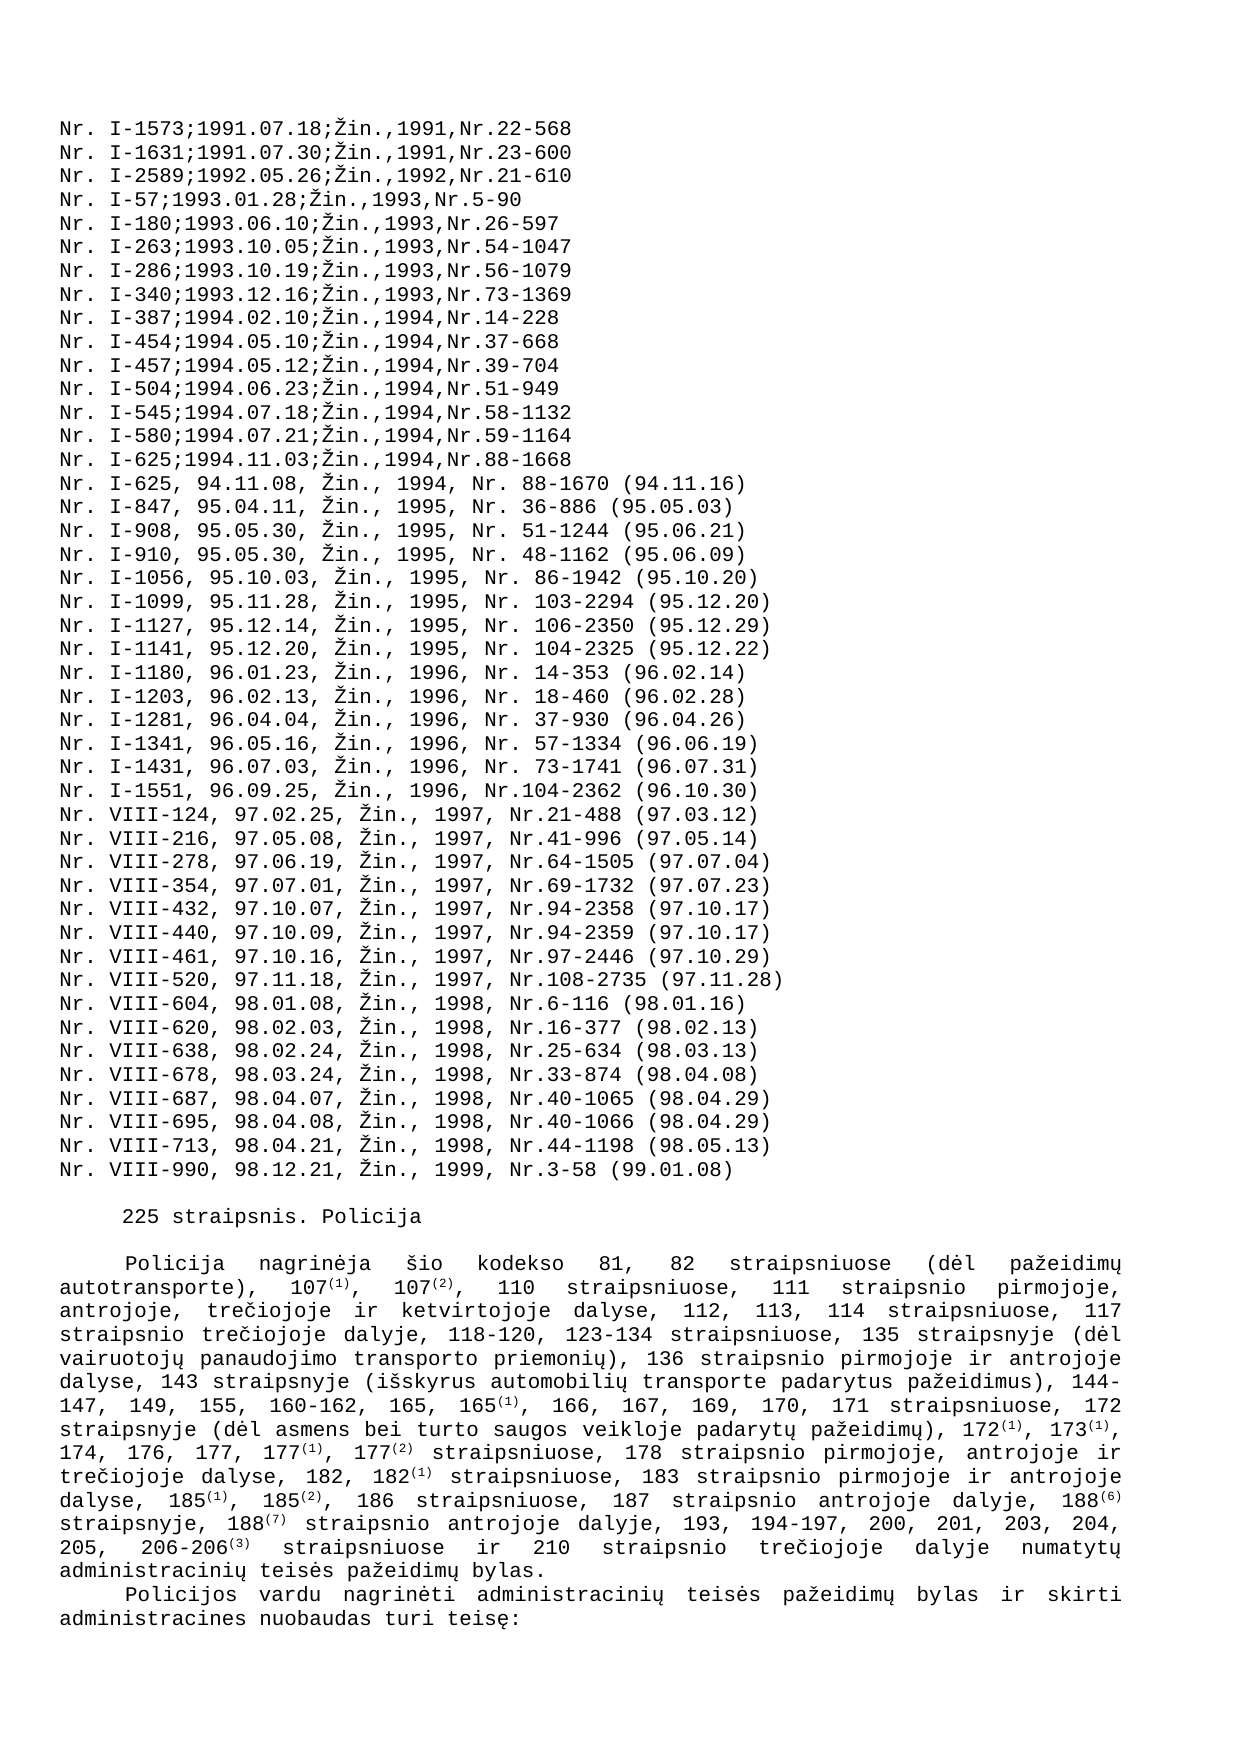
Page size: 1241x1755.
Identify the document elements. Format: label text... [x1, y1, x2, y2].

text Nr. I-625;1994.11.03;Žin.,1994,Nr.88-1668 [59, 449, 1122, 473]
text Nr. I-1281, 96.04.04, Žin., 1996, Nr. 37-930 (96.04.26) [59, 709, 1122, 733]
text Policijos vardu nagrinėti administracinių teisės pažeidimų bylas ir skirti administracines nuobaudas turi teisę: [59, 1584, 1122, 1631]
text Nr. I-1141, 95.12.20, Žin., 1995, Nr. 104-2325 (95.12.22) [59, 638, 1122, 662]
text Nr. VIII-216, 97.05.08, Žin., 1997, Nr.41-996 (97.05.14) [59, 827, 1122, 851]
text Nr. I-580;1994.07.21;Žin.,1994,Nr.59-1164 [59, 426, 1122, 449]
text Nr. VIII-604, 98.01.08, Žin., 1998, Nr.6-116 (98.01.16) [59, 993, 1122, 1017]
text Nr. I-625, 94.11.08, Žin., 1994, Nr. 88-1670 (94.11.16) [59, 473, 1122, 496]
text Nr. VIII-620, 98.02.03, Žin., 1998, Nr.16-377 (98.02.13) [59, 1017, 1122, 1040]
text Nr. VIII-687, 98.04.07, Žin., 1998, Nr.40-1065 (98.04.29) [59, 1088, 1122, 1111]
text Nr. I-504;1994.06.23;Žin.,1994,Nr.51-949 [59, 378, 1122, 402]
text 225 straipsnis. Policija [59, 1206, 1122, 1229]
text Nr. VIII-520, 97.11.18, Žin., 1997, Nr.108-2735 (97.11.28) [59, 969, 1122, 993]
text Nr. VIII-278, 97.06.19, Žin., 1997, Nr.64-1505 (97.07.04) [59, 851, 1122, 875]
text Nr. I-387;1994.02.10;Žin.,1994,Nr.14-228 [59, 307, 1122, 331]
text Policija nagrinėja šio kodekso 81, 82 straipsniuose (dėl pažeidimų autotransporte), 107(1), 107(2), 110 straipsniuose, 111 straipsnio pirmojoje, antrojoje, trečiojoje ir ketvirtojoje dalyse, 112, 113, 114 straipsniuose, 117 straipsnio trečiojoje dalyje, 118-120, 123-134 straipsniuose, 135 straipsnyje (dėl vairuotojų panaudojimo transporto priemonių), 136 straipsnio pirmojoje ir antrojoje dalyse, 143 straipsnyje (išskyrus automobilių transporte padarytus pažeidimus), 144-147, 149, 155, 160-162, 165, 165(1), 166, 167, 169, 170, 171 straipsniuose, 172 straipsnyje (dėl asmens bei turto saugos veikloje padarytų pažeidimų), 172(1), 173(1), 174, 176, 177, 177(1), 177(2) straipsniuose, 178 straipsnio pirmojoje, antrojoje ir trečiojoje dalyse, 182, 182(1) straipsniuose, 183 straipsnio pirmojoje ir antrojoje dalyse, 185(1), 185(2), 186 straipsniuose, 187 straipsnio antrojoje dalyje, 188(6) straipsnyje, 188(7) straipsnio antrojoje dalyje, 193, 194-197, 200, 201, 203, 204, 205, 206-206(3) straipsniuose ir 210 straipsnio trečiojoje dalyje numatytų administracinių teisės pažeidimų bylas. [59, 1253, 1122, 1584]
text Nr. VIII-713, 98.04.21, Žin., 1998, Nr.44-1198 (98.05.13) [59, 1135, 1122, 1158]
text Nr. I-1180, 96.01.23, Žin., 1996, Nr. 14-353 (96.02.14) [59, 662, 1122, 686]
text Nr. I-1631;1991.07.30;Žin.,1991,Nr.23-600 [59, 142, 1122, 165]
text Nr. VIII-432, 97.10.07, Žin., 1997, Nr.94-2358 (97.10.17) [59, 898, 1122, 922]
text Nr. I-1056, 95.10.03, Žin., 1995, Nr. 86-1942 (95.10.20) [59, 567, 1122, 591]
text Nr. I-1573;1991.07.18;Žin.,1991,Nr.22-568 [59, 118, 1122, 142]
text Nr. I-1099, 95.11.28, Žin., 1995, Nr. 103-2294 (95.12.20) [59, 591, 1122, 615]
text Nr. I-545;1994.07.18;Žin.,1994,Nr.58-1132 [59, 402, 1122, 426]
text Nr. I-1341, 96.05.16, Žin., 1996, Nr. 57-1334 (96.06.19) [59, 733, 1122, 757]
text Nr. I-180;1993.06.10;Žin.,1993,Nr.26-597 [59, 213, 1122, 236]
text Nr. VIII-461, 97.10.16, Žin., 1997, Nr.97-2446 (97.10.29) [59, 946, 1122, 969]
text Nr. I-1431, 96.07.03, Žin., 1996, Nr. 73-1741 (96.07.31) [59, 757, 1122, 780]
text Nr. I-847, 95.04.11, Žin., 1995, Nr. 36-886 (95.05.03) [59, 496, 1122, 520]
text Nr. VIII-695, 98.04.08, Žin., 1998, Nr.40-1066 (98.04.29) [59, 1111, 1122, 1135]
text Nr. I-457;1994.05.12;Žin.,1994,Nr.39-704 [59, 354, 1122, 378]
text Nr. VIII-990, 98.12.21, Žin., 1999, Nr.3-58 (99.01.08) [59, 1158, 1122, 1182]
text Nr. I-1551, 96.09.25, Žin., 1996, Nr.104-2362 (96.10.30) [59, 780, 1122, 804]
text Nr. I-57;1993.01.28;Žin.,1993,Nr.5-90 [59, 189, 1122, 213]
text Nr. I-286;1993.10.19;Žin.,1993,Nr.56-1079 [59, 260, 1122, 284]
text Nr. I-1127, 95.12.14, Žin., 1995, Nr. 106-2350 (95.12.29) [59, 615, 1122, 638]
text Nr. I-908, 95.05.30, Žin., 1995, Nr. 51-1244 (95.06.21) [59, 520, 1122, 544]
text Nr. VIII-638, 98.02.24, Žin., 1998, Nr.25-634 (98.03.13) [59, 1040, 1122, 1064]
text Nr. I-263;1993.10.05;Žin.,1993,Nr.54-1047 [59, 236, 1122, 260]
text Nr. I-910, 95.05.30, Žin., 1995, Nr. 48-1162 (95.06.09) [59, 544, 1122, 567]
text Nr. I-454;1994.05.10;Žin.,1994,Nr.37-668 [59, 331, 1122, 354]
text Nr. I-340;1993.12.16;Žin.,1993,Nr.73-1369 [59, 284, 1122, 307]
text Nr. VIII-124, 97.02.25, Žin., 1997, Nr.21-488 (97.03.12) [59, 804, 1122, 827]
text Nr. I-1203, 96.02.13, Žin., 1996, Nr. 18-460 (96.02.28) [59, 686, 1122, 709]
text Nr. VIII-440, 97.10.09, Žin., 1997, Nr.94-2359 (97.10.17) [59, 922, 1122, 946]
text Nr. VIII-354, 97.07.01, Žin., 1997, Nr.69-1732 (97.07.23) [59, 875, 1122, 898]
text Nr. I-2589;1992.05.26;Žin.,1992,Nr.21-610 [59, 165, 1122, 189]
text Nr. VIII-678, 98.03.24, Žin., 1998, Nr.33-874 (98.04.08) [59, 1064, 1122, 1088]
